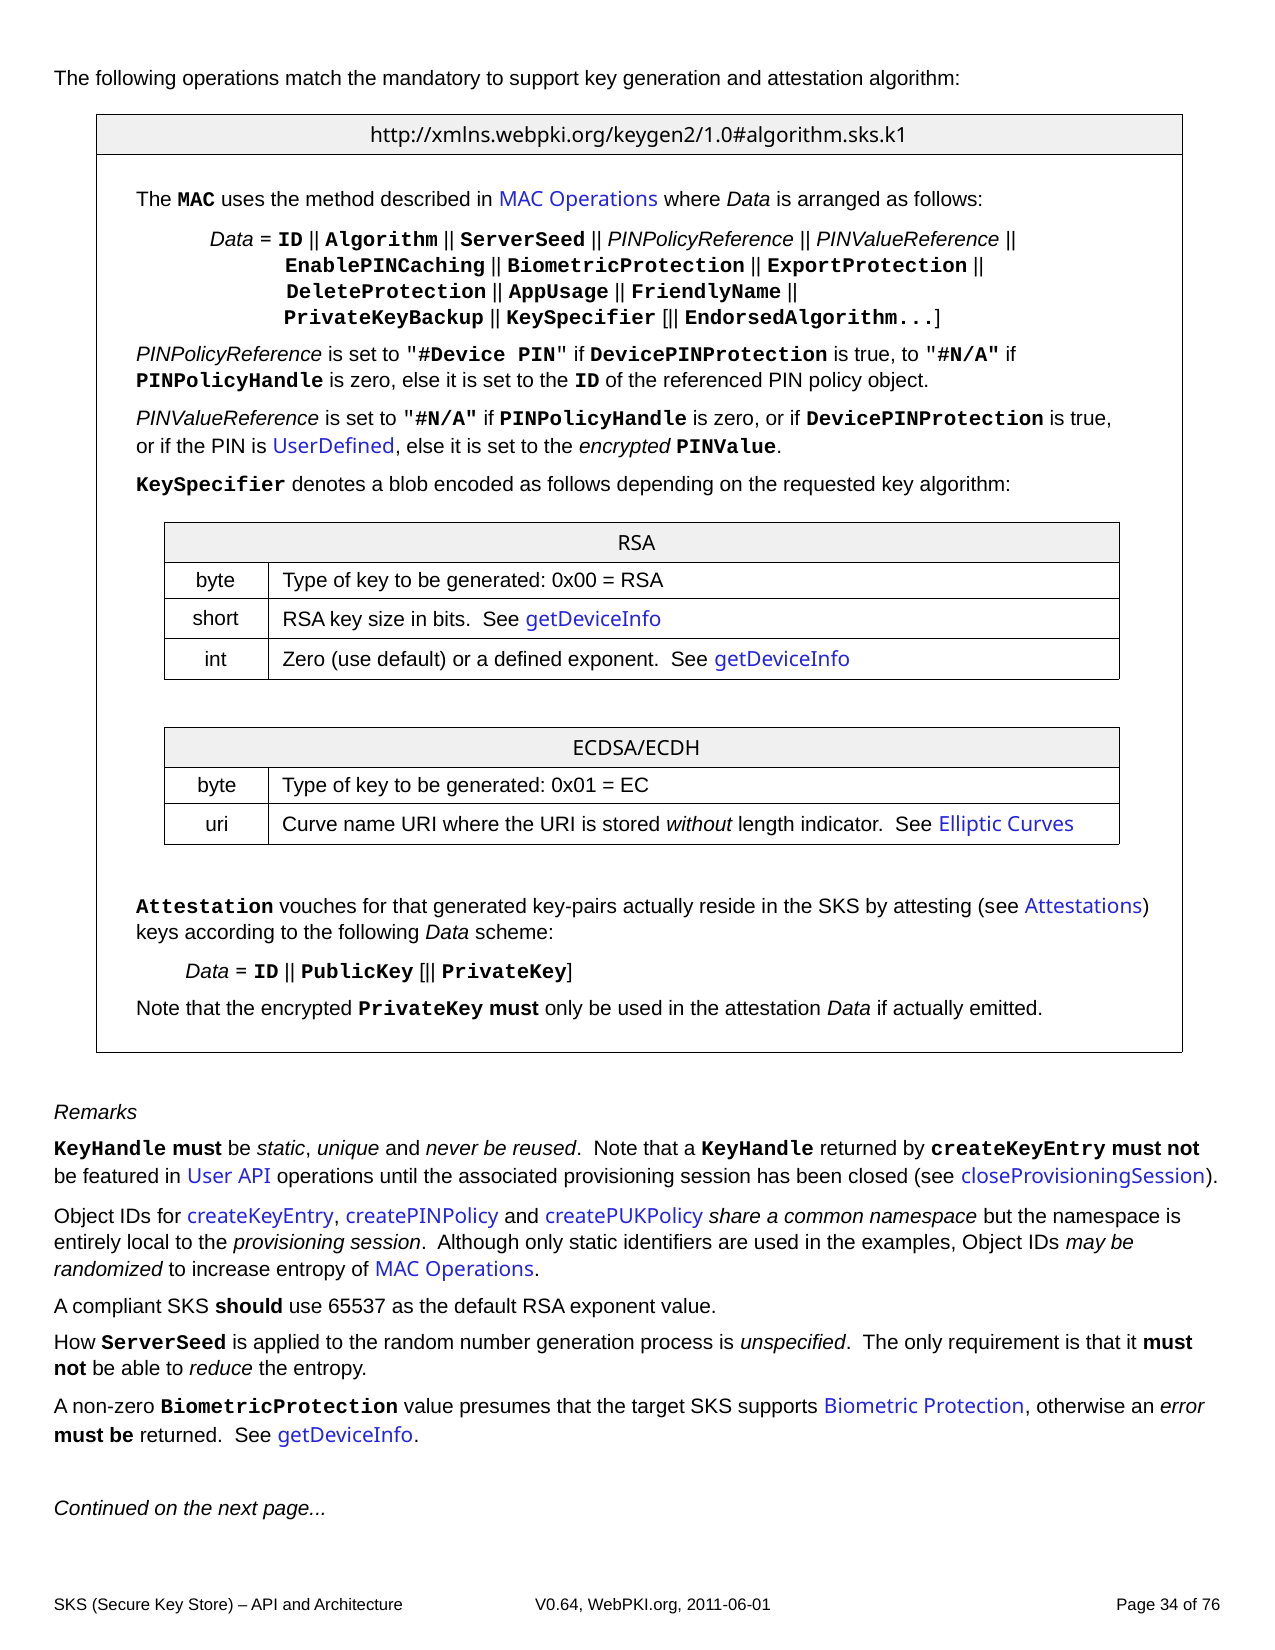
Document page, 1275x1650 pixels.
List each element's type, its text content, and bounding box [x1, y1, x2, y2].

table_cell Curve name URI where the URI is stored without length indicator. See Elliptic Curves [269, 804, 1119, 843]
table_header ECDSA/ECDH [165, 728, 1119, 767]
table_cell Type of key to be generated: 0x01 = EC [269, 768, 1119, 803]
table_cell byte [165, 768, 268, 803]
table_cell The MAC uses the method described in MAC Operations where Data is arranged as follows: Data = ID || Algorithm || ServerSeed || PINPolicyReference || PINValueReference || EnablePINCaching || BiometricProtection || ExportProtection || DeleteProtection || AppUsage || FriendlyName || PrivateKeyBackup || KeySpecifier [|| EndorsedAlgorithm...] PINPolicyReference is set to "#Device PIN" if DevicePINProtection is true, to "#N/A" if PINPolicyHandle is zero, else it is set to the ID of the referenced PIN policy object. PINValueReference is set to "#N/A" if PINPolicyHandle is zero, or if DevicePINProtection is true, or if the PIN is UserDefined, else it is set to the encrypted PINValue. KeySpecifier denotes a blob encoded as follows depending on the requested key algorithm: Attestation vouches for that generated key-pairs actually reside in the SKS by attesting (see Attestations) keys according to the following Data scheme: Data = ID || PublicKey [|| PrivateKey] Note that the encrypted PrivateKey must only be used in the attestation Data if actually emitted. [97, 155, 1182, 1052]
table_cell Zero (use default) or a defined exponent. See getDeviceInfo [269, 639, 1119, 679]
text Remarks [54, 1100, 1221, 1124]
text Continued on the next page... [54, 1496, 1221, 1520]
text KeyHandle must be static, unique and never be reused. Note that a KeyHandle returned by createKeyEntry must not be featured in User API operations until the associated provisioning session has been closed (see closeProvisioningSession). [54, 1136, 1221, 1190]
table_cell Type of key to be generated: 0x00 = RSA [269, 563, 1119, 598]
table_cell uri [165, 804, 268, 843]
table_cell int [165, 639, 268, 679]
table_cell short [165, 599, 268, 638]
table_cell RSA key size in bits. See getDeviceInfo [269, 599, 1119, 638]
table_header RSA [165, 523, 1119, 562]
text A compliant SKS should use 65537 as the default RSA exponent value. [54, 1294, 1221, 1318]
table_cell byte [165, 563, 268, 598]
text Object IDs for createKeyEntry, createPINPolicy and createPUKPolicy share a common namespace but the namespace is entirely local to the provisioning session. Although only static identifiers are used in the examples, Object IDs may be randomized to increase entropy of MAC Operations. [54, 1202, 1221, 1282]
table_header http://xmlns.webpki.org/keygen2/1.0#algorithm.sks.k1 [97, 115, 1182, 154]
text How ServerSeed is applied to the random number generation process is unspecified. The only requirement is that it must not be able to reduce the entropy. [54, 1330, 1221, 1380]
text A non-zero BiometricProtection value presumes that the target SKS supports Biometric Protection, otherwise an error must be returned. See getDeviceInfo. [54, 1392, 1221, 1448]
text The following operations match the mandatory to support key generation and attestation algorithm: [54, 66, 1221, 90]
